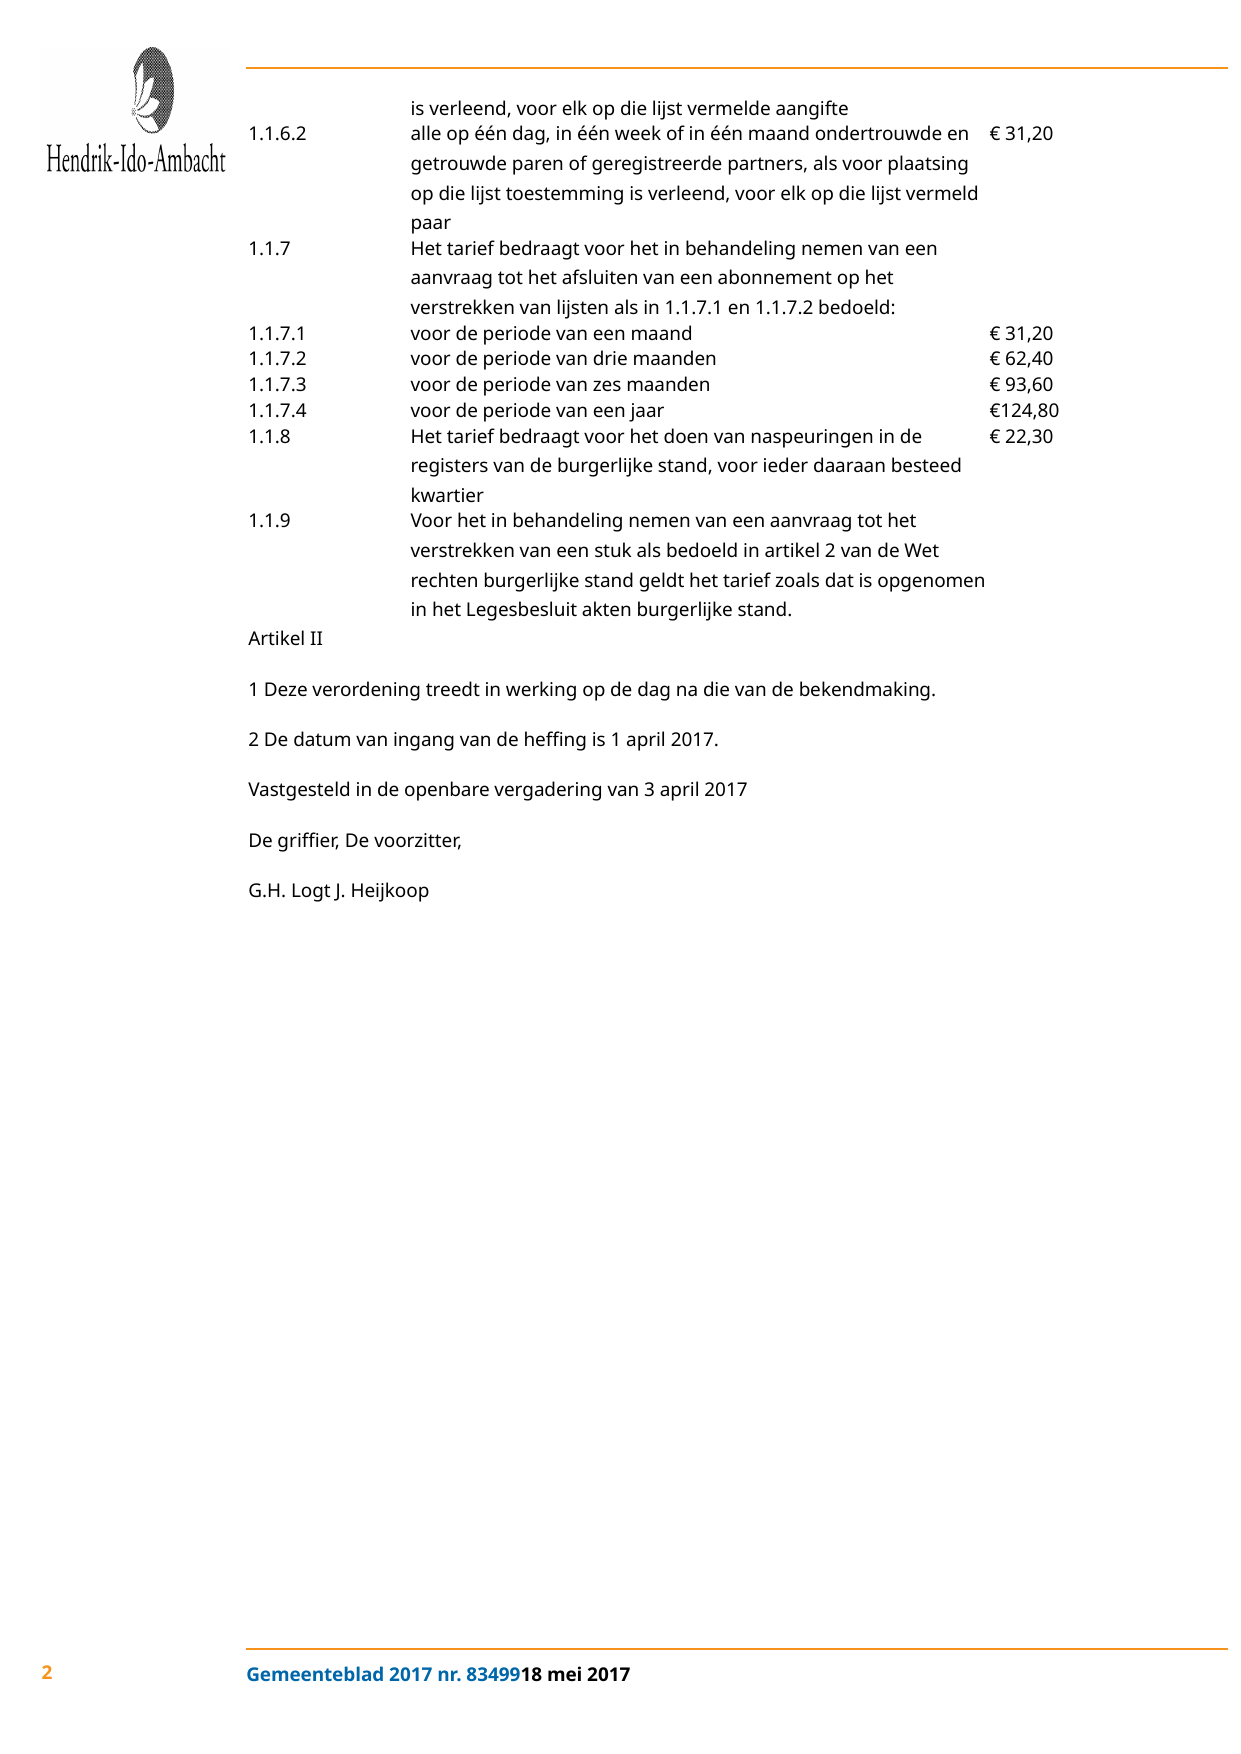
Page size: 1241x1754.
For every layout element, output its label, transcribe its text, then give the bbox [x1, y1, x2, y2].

table_cell Het tarief bedraagt voor het in behandeling nemen van een aanvraag tot het afsluiten van een abonnement op het verstrekken van lijsten als in 1.1.7.1 en 1.1.7.2 bedoeld: [410, 235, 989, 320]
table_cell € 62,40 [989, 346, 1152, 371]
table_cell 1.1.7.2 [248, 346, 410, 371]
table_cell voor de periode van zes maanden [410, 371, 989, 397]
table_cell 1.1.7 [248, 235, 410, 320]
table_cell voor de periode van een maand [410, 320, 989, 346]
text 1 Deze verordening treedt in werking op de dag na die van de bekendmaking. [248, 676, 1152, 702]
table_cell [989, 95, 1152, 121]
table_cell € 22,30 [989, 423, 1152, 508]
table_cell is verleend, voor elk op die lijst vermelde aangifte [410, 95, 989, 121]
table_cell 1.1.7.3 [248, 371, 410, 397]
table_cell [989, 235, 1152, 320]
text Vastgesteld in de openbare vergadering van 3 april 2017 [248, 777, 1152, 802]
table_cell 1.1.7.4 [248, 397, 410, 423]
table_cell voor de periode van drie maanden [410, 346, 989, 371]
table_cell €124,80 [989, 397, 1152, 423]
text Artikel II [248, 625, 1152, 651]
table_cell Voor het in behandeling nemen van een aanvraag tot het verstrekken van een stuk als bedoeld in artikel 2 van de Wet rechten burgerlijke stand geldt het tarief zoals dat is opgenomen in het Legesbesluit akten burgerlijke stand. [410, 508, 989, 622]
table_cell 1.1.8 [248, 423, 410, 508]
table_cell [248, 95, 410, 121]
table_cell 1.1.9 [248, 508, 410, 622]
text G.H. Logt J. Heijkoop [248, 877, 1152, 903]
table_cell € 31,20 [989, 320, 1152, 346]
table_cell 1.1.6.2 [248, 121, 410, 235]
table_cell € 93,60 [989, 371, 1152, 397]
table_cell voor de periode van een jaar [410, 397, 989, 423]
text 2 De datum van ingang van de heffing is 1 april 2017. [248, 726, 1152, 752]
table_cell [989, 508, 1152, 622]
picture [41, 47, 231, 172]
table_cell Het tarief bedraagt voor het doen van naspeuringen in de registers van de burgerlijke stand, voor ieder daaraan besteed kwartier [410, 423, 989, 508]
table_cell € 31,20 [989, 121, 1152, 235]
table_cell alle op één dag, in één week of in één maand ondertrouwde en getrouwde paren of geregistreerde partners, als voor plaatsing op die lijst toestemming is verleend, voor elk op die lijst vermeld paar [410, 121, 989, 235]
table_cell 1.1.7.1 [248, 320, 410, 346]
text De griffier, De voorzitter, [248, 827, 1152, 853]
